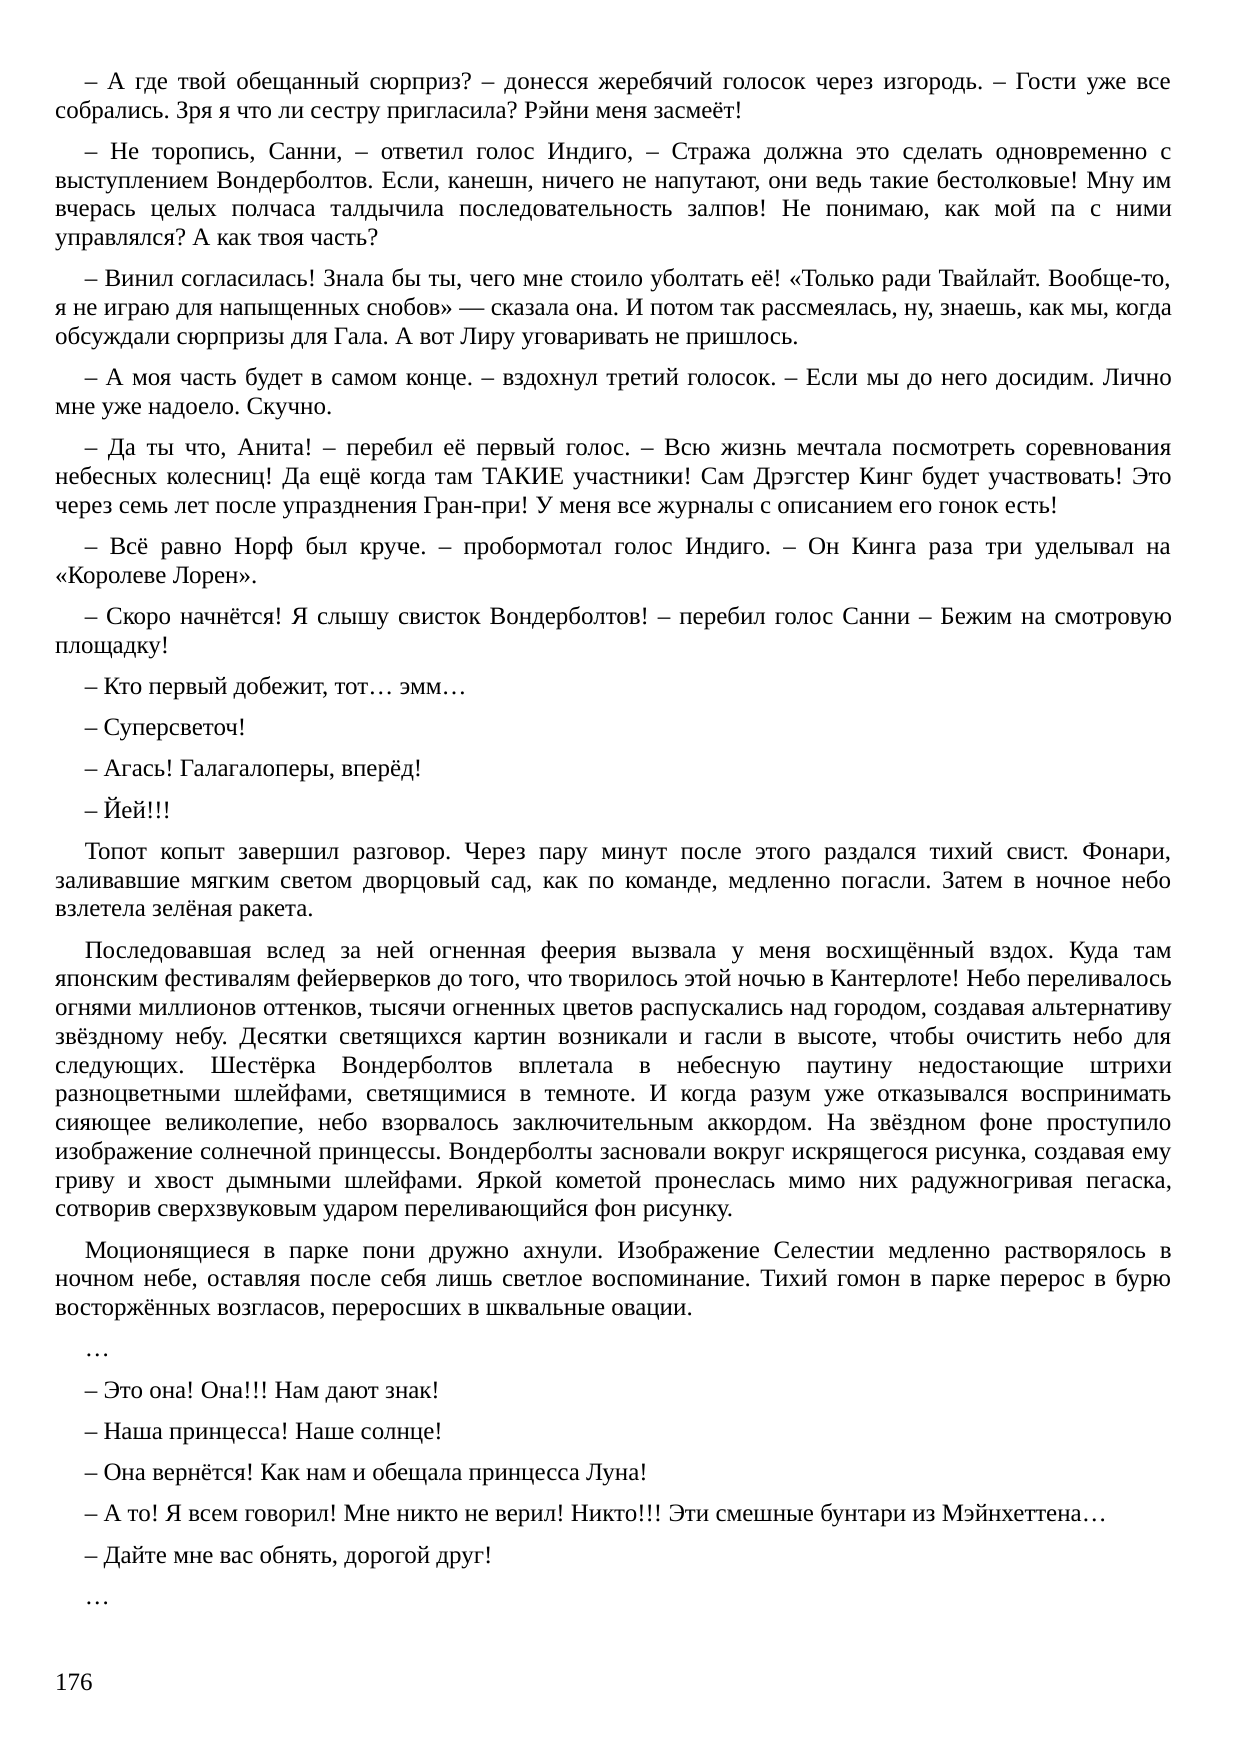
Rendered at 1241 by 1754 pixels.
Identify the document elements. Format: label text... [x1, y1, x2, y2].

text – Не торопись, Санни, – ответил голос Индиго, – Стража должна это сделать одновременно с выступлением Вондерболтов. Если, канешн, ничего не напутают, они ведь такие бестолковые! Мну им вчерась целых полчаса талдычила последовательность залпов! Не понимаю, как мой па с ними управлялся? А как твоя часть? [55, 136, 1173, 251]
text – Дайте мне вас обнять, дорогой друг! [55, 1540, 1173, 1568]
text Моционящиеся в парке пони дружно ахнули. Изображение Селестии медленно растворялось в ночном небе, оставляя после себя лишь светлое воспоминание. Тихий гомон в парке перерос в бурю восторжённых возгласов, переросших в шквальные овации. [55, 1235, 1173, 1321]
text – А моя часть будет в самом конце. – вздохнул третий голосок. – Если мы до него досидим. Лично мне уже надоело. Скучно. [55, 362, 1173, 420]
text – Агась! Галагалоперы, вперёд! [55, 753, 1173, 782]
text – Наша принцесса! Наше солнце! [55, 1416, 1173, 1445]
text – Всё равно Норф был круче. – пробормотал голос Индиго. – Он Кинга раза три уделывал на «Королеве Лорен». [55, 531, 1173, 588]
text Топот копыт завершил разговор. Через пару минут после этого раздался тихий свист. Фонари, заливавшие мягким светом дворцовый сад, как по команде, медленно погасли. Затем в ночное небо взлетела зелёная ракета. [55, 836, 1173, 922]
text … [55, 1581, 1173, 1610]
text – Суперсветоч! [55, 712, 1173, 741]
text – Винил согласилась! Знала бы ты, чего мне стоило уболтать её! «Только ради Твайлайт. Вообще-то, я не играю для напыщенных снобов» — сказала она. И потом так рассмеялась, ну, знаешь, как мы, когда обсуждали сюрпризы для Гала. А вот Лиру уговаривать не пришлось. [55, 263, 1173, 350]
text – А то! Я всем говорил! Мне никто не верил! Никто!!! Эти смешные бунтари из Мэйнхеттена… [55, 1498, 1173, 1527]
text – Йей!!! [55, 795, 1173, 823]
text – Она вернётся! Как нам и обещала принцесса Луна! [55, 1457, 1173, 1486]
text – Кто первый добежит, тот… эмм… [55, 671, 1173, 700]
text – Это она! Она!!! Нам дают знак! [55, 1375, 1173, 1403]
text – Скоро начнётся! Я слышу свисток Вондерболтов! – перебил голос Санни – Бежим на смотровую площадку! [55, 601, 1173, 658]
text – А где твой обещанный сюрприз? – донесся жеребячий голосок через изгородь. – Гости уже все собрались. Зря я что ли сестру пригласила? Рэйни меня засмеёт! [55, 66, 1173, 123]
text … [55, 1333, 1173, 1362]
text Последовавшая вслед за ней огненная феерия вызвала у меня восхищённый вздох. Куда там японским фестивалям фейерверков до того, что творилось этой ночью в Кантерлоте! Небо переливалось огнями миллионов оттенков, тысячи огненных цветов распускались над городом, создавая альтернативу звёздному небу. Десятки светящихся картин возникали и гасли в высоте, чтобы очистить небо для следующих. Шестёрка Вондерболтов вплетала в небесную паутину недостающие штрихи разноцветными шлейфами, светящимися в темноте. И когда разум уже отказывался воспринимать сияющее великолепие, небо взорвалось заключительным аккордом. На звёздном фоне проступило изображение солнечной принцессы. Вондерболты засновали вокруг искрящегося рисунка, создавая ему гриву и хвост дымными шлейфами. Яркой кометой пронеслась мимо них радужногривая пегаска, сотворив сверхзвуковым ударом переливающийся фон рисунку. [55, 935, 1173, 1222]
text – Да ты что, Анита! – перебил её первый голос. – Всю жизнь мечтала посмотреть соревнования небесных колесниц! Да ещё когда там ТАКИЕ участники! Сам Дрэгстер Кинг будет участвовать! Это через семь лет после упразднения Гран-при! У меня все журналы с описанием его гонок есть! [55, 432, 1173, 518]
